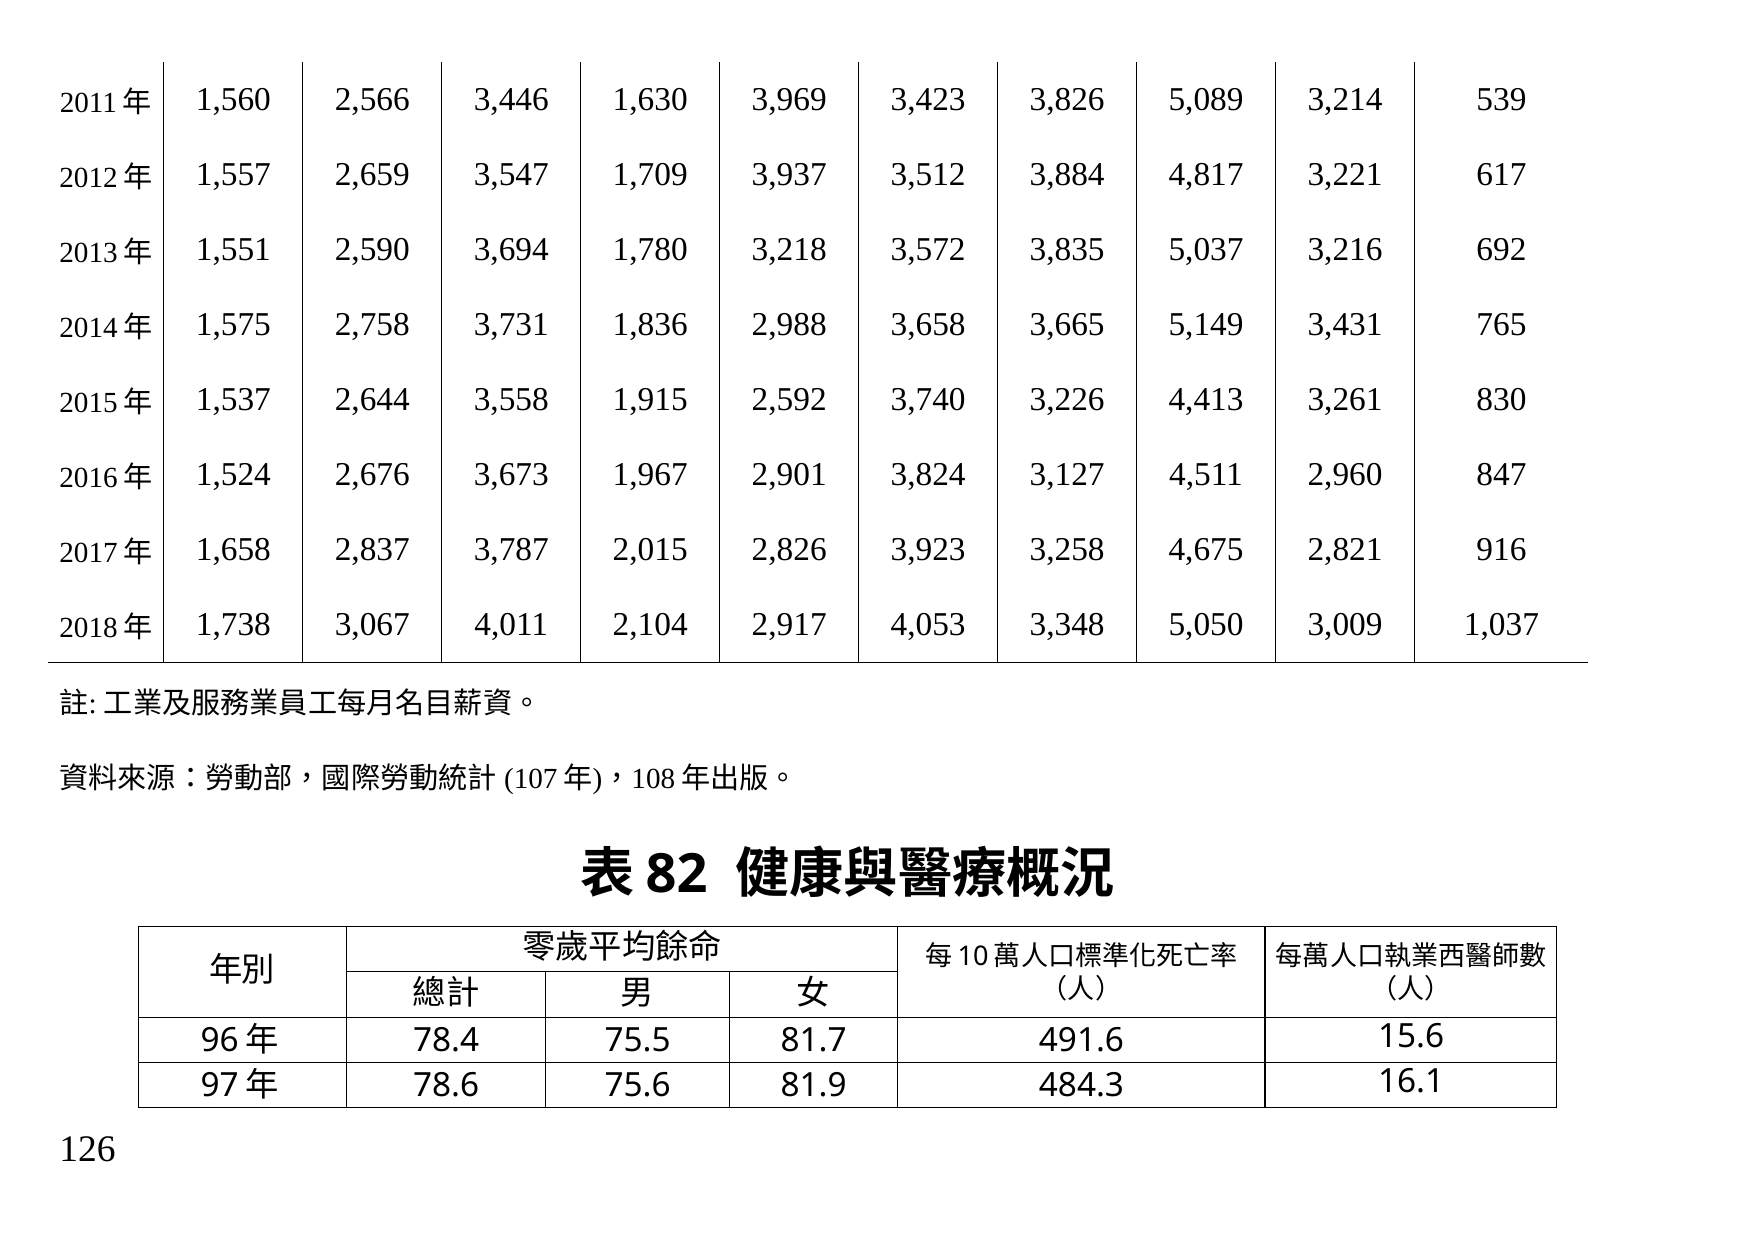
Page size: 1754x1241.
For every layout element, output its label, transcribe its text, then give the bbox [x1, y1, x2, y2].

table_header 每萬人口執業西醫師數（人） [1266, 927, 1556, 1017]
table_header 每10萬人口標準化死亡率（人） [898, 927, 1264, 1017]
table_cell 3,226 [998, 362, 1136, 437]
table_cell 3,348 [998, 587, 1136, 662]
table_cell 1,780 [581, 212, 719, 287]
table_cell 3,824 [859, 437, 997, 512]
table_cell 2016年 [48, 437, 163, 512]
table_cell 2018年 [48, 587, 163, 662]
table_cell 75.5 [546, 1018, 729, 1062]
table_cell 5,149 [1137, 287, 1275, 362]
table_cell 2014年 [48, 287, 163, 362]
table_cell 3,673 [442, 437, 580, 512]
table_cell 15.6 [1266, 1018, 1556, 1062]
table_cell 5,089 [1137, 62, 1275, 137]
table_cell 765 [1415, 287, 1588, 362]
table_cell 3,446 [442, 62, 580, 137]
table_cell 2,104 [581, 587, 719, 662]
table_cell 1,630 [581, 62, 719, 137]
table_cell 3,740 [859, 362, 997, 437]
table_header 零歲平均餘命 [347, 927, 897, 971]
table_cell 2,960 [1276, 437, 1414, 512]
table_cell 3,694 [442, 212, 580, 287]
table_cell 617 [1415, 137, 1588, 212]
table_cell 484.3 [898, 1063, 1264, 1107]
table_cell 3,431 [1276, 287, 1414, 362]
table_cell 1,537 [164, 362, 302, 437]
table_cell 3,923 [859, 512, 997, 587]
text 資料來源：勞動部，國際勞動統計 (107年)，108年出版。 [59, 738, 1636, 813]
table_cell 2,901 [720, 437, 858, 512]
table_cell 3,258 [998, 512, 1136, 587]
table_cell 3,658 [859, 287, 997, 362]
table_cell 3,826 [998, 62, 1136, 137]
table_cell 3,835 [998, 212, 1136, 287]
table_cell 81.9 [730, 1063, 897, 1107]
table_cell 2011年 [48, 62, 163, 137]
table_cell 2,015 [581, 512, 719, 587]
table_cell 1,575 [164, 287, 302, 362]
table_cell 2015年 [48, 362, 163, 437]
table_cell 4,511 [1137, 437, 1275, 512]
table_cell 1,557 [164, 137, 302, 212]
table_cell 2,592 [720, 362, 858, 437]
table_cell 3,261 [1276, 362, 1414, 437]
table_cell 830 [1415, 362, 1588, 437]
table_cell 2,837 [303, 512, 441, 587]
table_cell 2013年 [48, 212, 163, 287]
table_header 年別 [139, 927, 346, 1017]
table_cell 3,969 [720, 62, 858, 137]
table_cell 96年 [139, 1018, 346, 1062]
table_cell 1,524 [164, 437, 302, 512]
table_cell 4,053 [859, 587, 997, 662]
table_cell 1,658 [164, 512, 302, 587]
table_cell 5,037 [1137, 212, 1275, 287]
table_cell 692 [1415, 212, 1588, 287]
table_cell 3,221 [1276, 137, 1414, 212]
table_cell 2017年 [48, 512, 163, 587]
table_cell 1,915 [581, 362, 719, 437]
table_cell 2,659 [303, 137, 441, 212]
table_cell 2,821 [1276, 512, 1414, 587]
table_cell 女 [730, 972, 897, 1017]
table_cell 3,127 [998, 437, 1136, 512]
table_cell 總計 [347, 972, 545, 1017]
table_cell 3,218 [720, 212, 858, 287]
table_cell 3,787 [442, 512, 580, 587]
subtitle 表82 健康與醫療概況 [59, 813, 1636, 926]
table_cell 2,988 [720, 287, 858, 362]
table_cell 81.7 [730, 1018, 897, 1062]
table_cell 3,512 [859, 137, 997, 212]
table_cell 3,214 [1276, 62, 1414, 137]
table_cell 16.1 [1266, 1063, 1556, 1107]
table_cell 847 [1415, 437, 1588, 512]
table_cell 男 [546, 972, 729, 1017]
table_cell 2,758 [303, 287, 441, 362]
table_cell 2,566 [303, 62, 441, 137]
text 註: 工業及服務業員工每月名目薪資。 [59, 663, 1636, 738]
table_cell 3,216 [1276, 212, 1414, 287]
table_cell 1,037 [1415, 587, 1588, 662]
table_cell 3,009 [1276, 587, 1414, 662]
table_cell 916 [1415, 512, 1588, 587]
table_cell 2,644 [303, 362, 441, 437]
table_cell 78.6 [347, 1063, 545, 1107]
table_cell 4,675 [1137, 512, 1275, 587]
table_cell 4,011 [442, 587, 580, 662]
table_cell 3,547 [442, 137, 580, 212]
table_cell 4,817 [1137, 137, 1275, 212]
table_cell 3,731 [442, 287, 580, 362]
table_cell 1,738 [164, 587, 302, 662]
table_cell 1,551 [164, 212, 302, 287]
table_cell 3,572 [859, 212, 997, 287]
table_cell 3,665 [998, 287, 1136, 362]
table_cell 3,067 [303, 587, 441, 662]
table_cell 2012年 [48, 137, 163, 212]
table_cell 491.6 [898, 1018, 1264, 1062]
table_cell 3,558 [442, 362, 580, 437]
table_cell 2,676 [303, 437, 441, 512]
table_cell 3,884 [998, 137, 1136, 212]
table_cell 97年 [139, 1063, 346, 1107]
table_cell 1,836 [581, 287, 719, 362]
table_cell 78.4 [347, 1018, 545, 1062]
table_cell 3,423 [859, 62, 997, 137]
table_cell 5,050 [1137, 587, 1275, 662]
table_cell 75.6 [546, 1063, 729, 1107]
table_cell 2,826 [720, 512, 858, 587]
table_cell 539 [1415, 62, 1588, 137]
table_cell 2,917 [720, 587, 858, 662]
table_cell 1,709 [581, 137, 719, 212]
table_cell 4,413 [1137, 362, 1275, 437]
table_cell 2,590 [303, 212, 441, 287]
table_cell 1,560 [164, 62, 302, 137]
table_cell 1,967 [581, 437, 719, 512]
table_cell 3,937 [720, 137, 858, 212]
